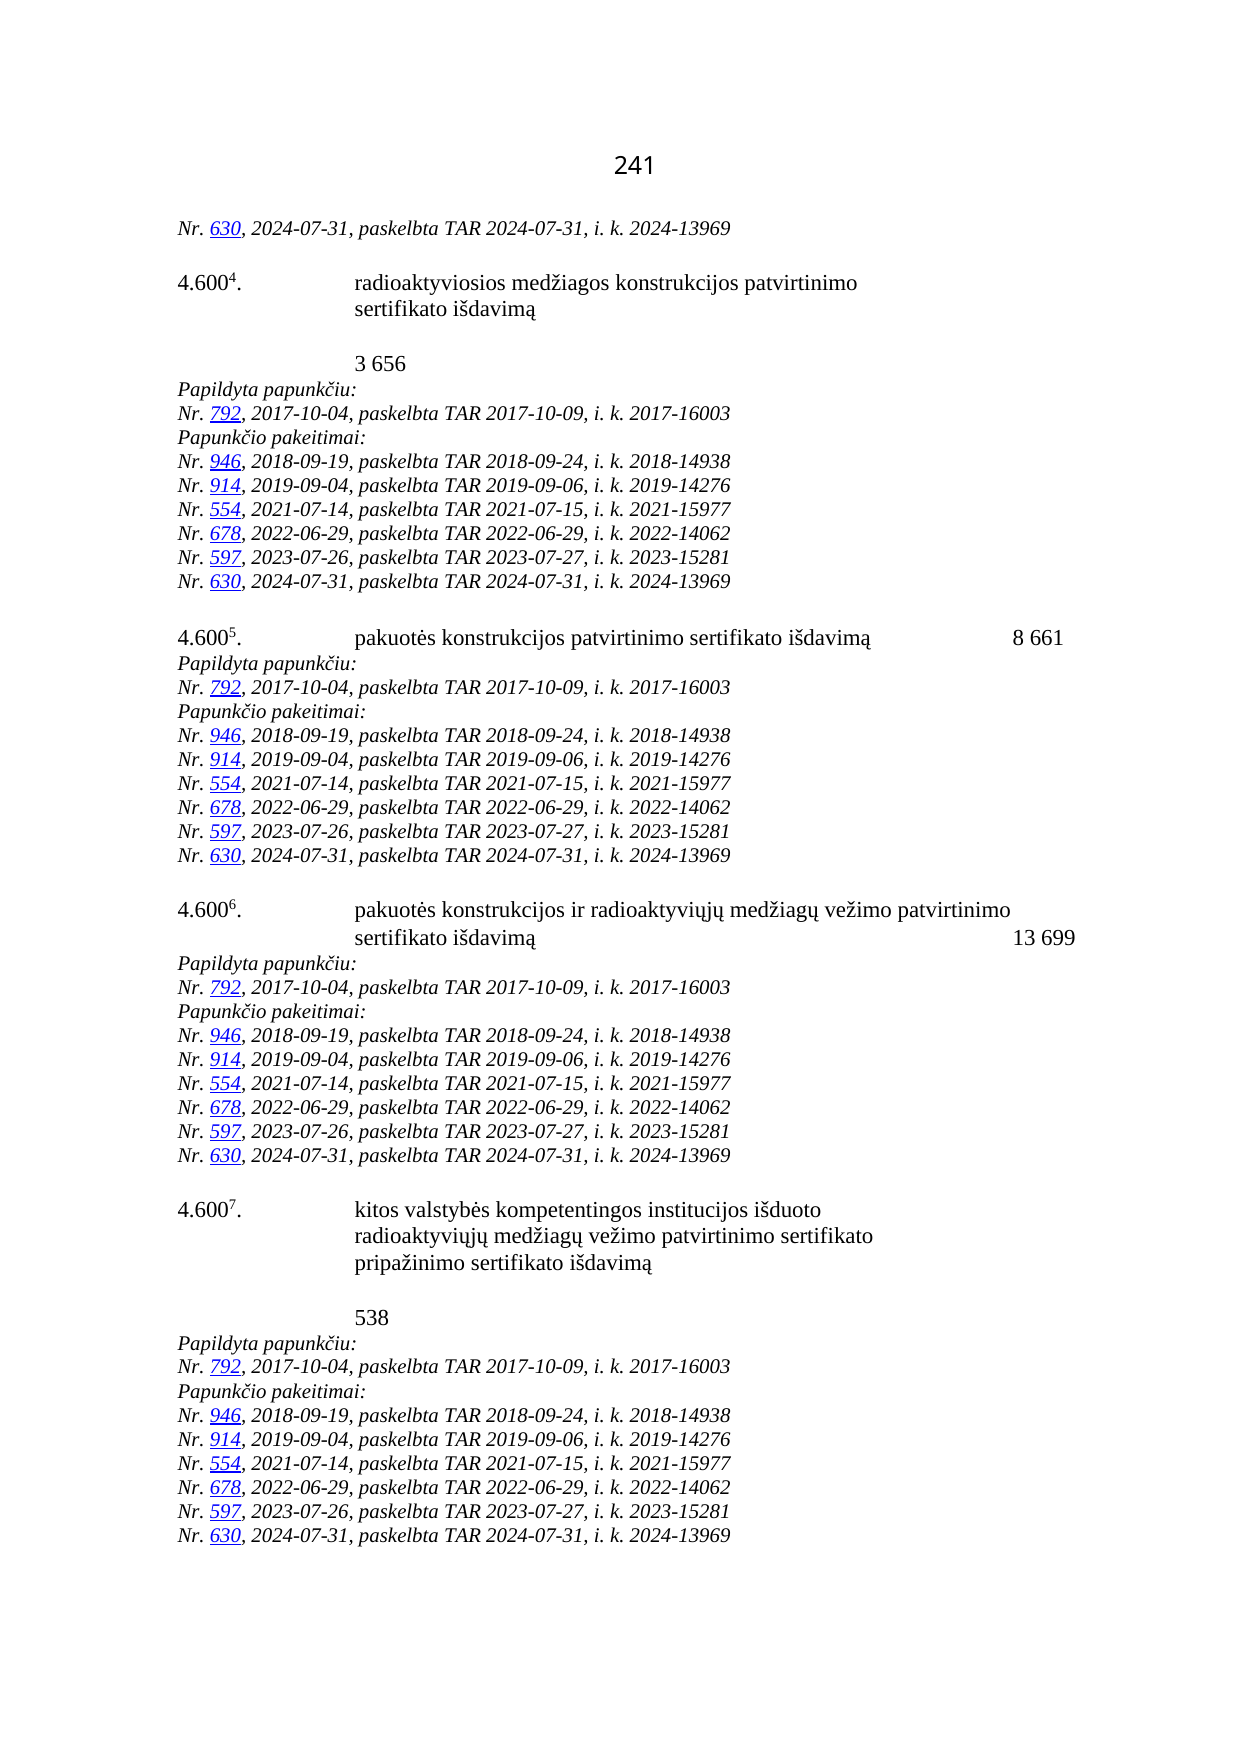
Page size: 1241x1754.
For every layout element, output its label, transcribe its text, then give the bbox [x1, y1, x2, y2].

text Papildyta papunkčiu: [177, 376, 1092, 401]
text Papunkčio pakeitimai: [177, 999, 1092, 1023]
text Nr. 914, 2019-09-04, paskelbta TAR 2019-09-06, i. k. 2019-14276 [177, 1427, 1092, 1451]
text Nr. 597, 2023-07-26, paskelbta TAR 2023-07-27, i. k. 2023-15281 [177, 545, 1092, 569]
text Nr. 554, 2021-07-14, paskelbta TAR 2021-07-15, i. k. 2021-15977 [177, 1451, 1092, 1475]
text Nr. 792, 2017-10-04, paskelbta TAR 2017-10-09, i. k. 2017-16003 [177, 1354, 1092, 1378]
text 4.6006. pakuotės konstrukcijos ir radioaktyviųjų medžiagų vežimo patvirtinimo sertifikato išdavimą 13 699 [177, 896, 1092, 951]
text Nr. 630, 2024-07-31, paskelbta TAR 2024-07-31, i. k. 2024-13969 [177, 569, 1092, 593]
text Nr. 630, 2024-07-31, paskelbta TAR 2024-07-31, i. k. 2024-13969 [177, 843, 1092, 867]
text Nr. 678, 2022-06-29, paskelbta TAR 2022-06-29, i. k. 2022-14062 [177, 1095, 1092, 1119]
text Nr. 597, 2023-07-26, paskelbta TAR 2023-07-27, i. k. 2023-15281 [177, 1499, 1092, 1523]
text Nr. 597, 2023-07-26, paskelbta TAR 2023-07-27, i. k. 2023-15281 [177, 819, 1092, 843]
text 4.6005. pakuotės konstrukcijos patvirtinimo sertifikato išdavimą 8 661 [177, 622, 1092, 651]
text Nr. 678, 2022-06-29, paskelbta TAR 2022-06-29, i. k. 2022-14062 [177, 795, 1092, 819]
text Nr. 630, 2024-07-31, paskelbta TAR 2024-07-31, i. k. 2024-13969 [177, 1143, 1092, 1167]
text Nr. 630, 2024-07-31, paskelbta TAR 2024-07-31, i. k. 2024-13969 [177, 1523, 1092, 1547]
text Nr. 630, 2024-07-31, paskelbta TAR 2024-07-31, i. k. 2024-13969 [177, 216, 1092, 240]
text Nr. 946, 2018-09-19, paskelbta TAR 2018-09-24, i. k. 2018-14938 [177, 449, 1092, 473]
text Nr. 597, 2023-07-26, paskelbta TAR 2023-07-27, i. k. 2023-15281 [177, 1119, 1092, 1143]
text Nr. 792, 2017-10-04, paskelbta TAR 2017-10-09, i. k. 2017-16003 [177, 401, 1092, 424]
text Nr. 914, 2019-09-04, paskelbta TAR 2019-09-06, i. k. 2019-14276 [177, 1047, 1092, 1071]
text Nr. 792, 2017-10-04, paskelbta TAR 2017-10-09, i. k. 2017-16003 [177, 975, 1092, 999]
text Papildyta papunkčiu: [177, 651, 1092, 674]
text Papildyta papunkčiu: [177, 951, 1092, 975]
text Nr. 914, 2019-09-04, paskelbta TAR 2019-09-06, i. k. 2019-14276 [177, 473, 1092, 497]
text Nr. 554, 2021-07-14, paskelbta TAR 2021-07-15, i. k. 2021-15977 [177, 771, 1092, 795]
text Papunkčio pakeitimai: [177, 424, 1092, 449]
text Nr. 914, 2019-09-04, paskelbta TAR 2019-09-06, i. k. 2019-14276 [177, 747, 1092, 771]
text Nr. 946, 2018-09-19, paskelbta TAR 2018-09-24, i. k. 2018-14938 [177, 1023, 1092, 1047]
text Nr. 554, 2021-07-14, paskelbta TAR 2021-07-15, i. k. 2021-15977 [177, 1071, 1092, 1095]
text Nr. 554, 2021-07-14, paskelbta TAR 2021-07-15, i. k. 2021-15977 [177, 497, 1092, 521]
text Nr. 678, 2022-06-29, paskelbta TAR 2022-06-29, i. k. 2022-14062 [177, 521, 1092, 545]
text Nr. 678, 2022-06-29, paskelbta TAR 2022-06-29, i. k. 2022-14062 [177, 1475, 1092, 1499]
text 4.6004. radioaktyviosios medžiagos konstrukcijos patvirtinimo sertifikato išdavimą 3 656 [177, 269, 945, 376]
text Papunkčio pakeitimai: [177, 699, 1092, 723]
text Nr. 792, 2017-10-04, paskelbta TAR 2017-10-09, i. k. 2017-16003 [177, 674, 1092, 699]
text Nr. 946, 2018-09-19, paskelbta TAR 2018-09-24, i. k. 2018-14938 [177, 723, 1092, 747]
text 4.6007. kitos valstybės kompetentingos institucijos išduoto radioaktyviųjų medžiagų vežimo patvirtinimo sertifikato pripažinimo sertifikato išdavimą 538 [177, 1196, 945, 1330]
text Papildyta papunkčiu: [177, 1330, 1092, 1354]
text Nr. 946, 2018-09-19, paskelbta TAR 2018-09-24, i. k. 2018-14938 [177, 1403, 1092, 1427]
text Papunkčio pakeitimai: [177, 1378, 1092, 1403]
